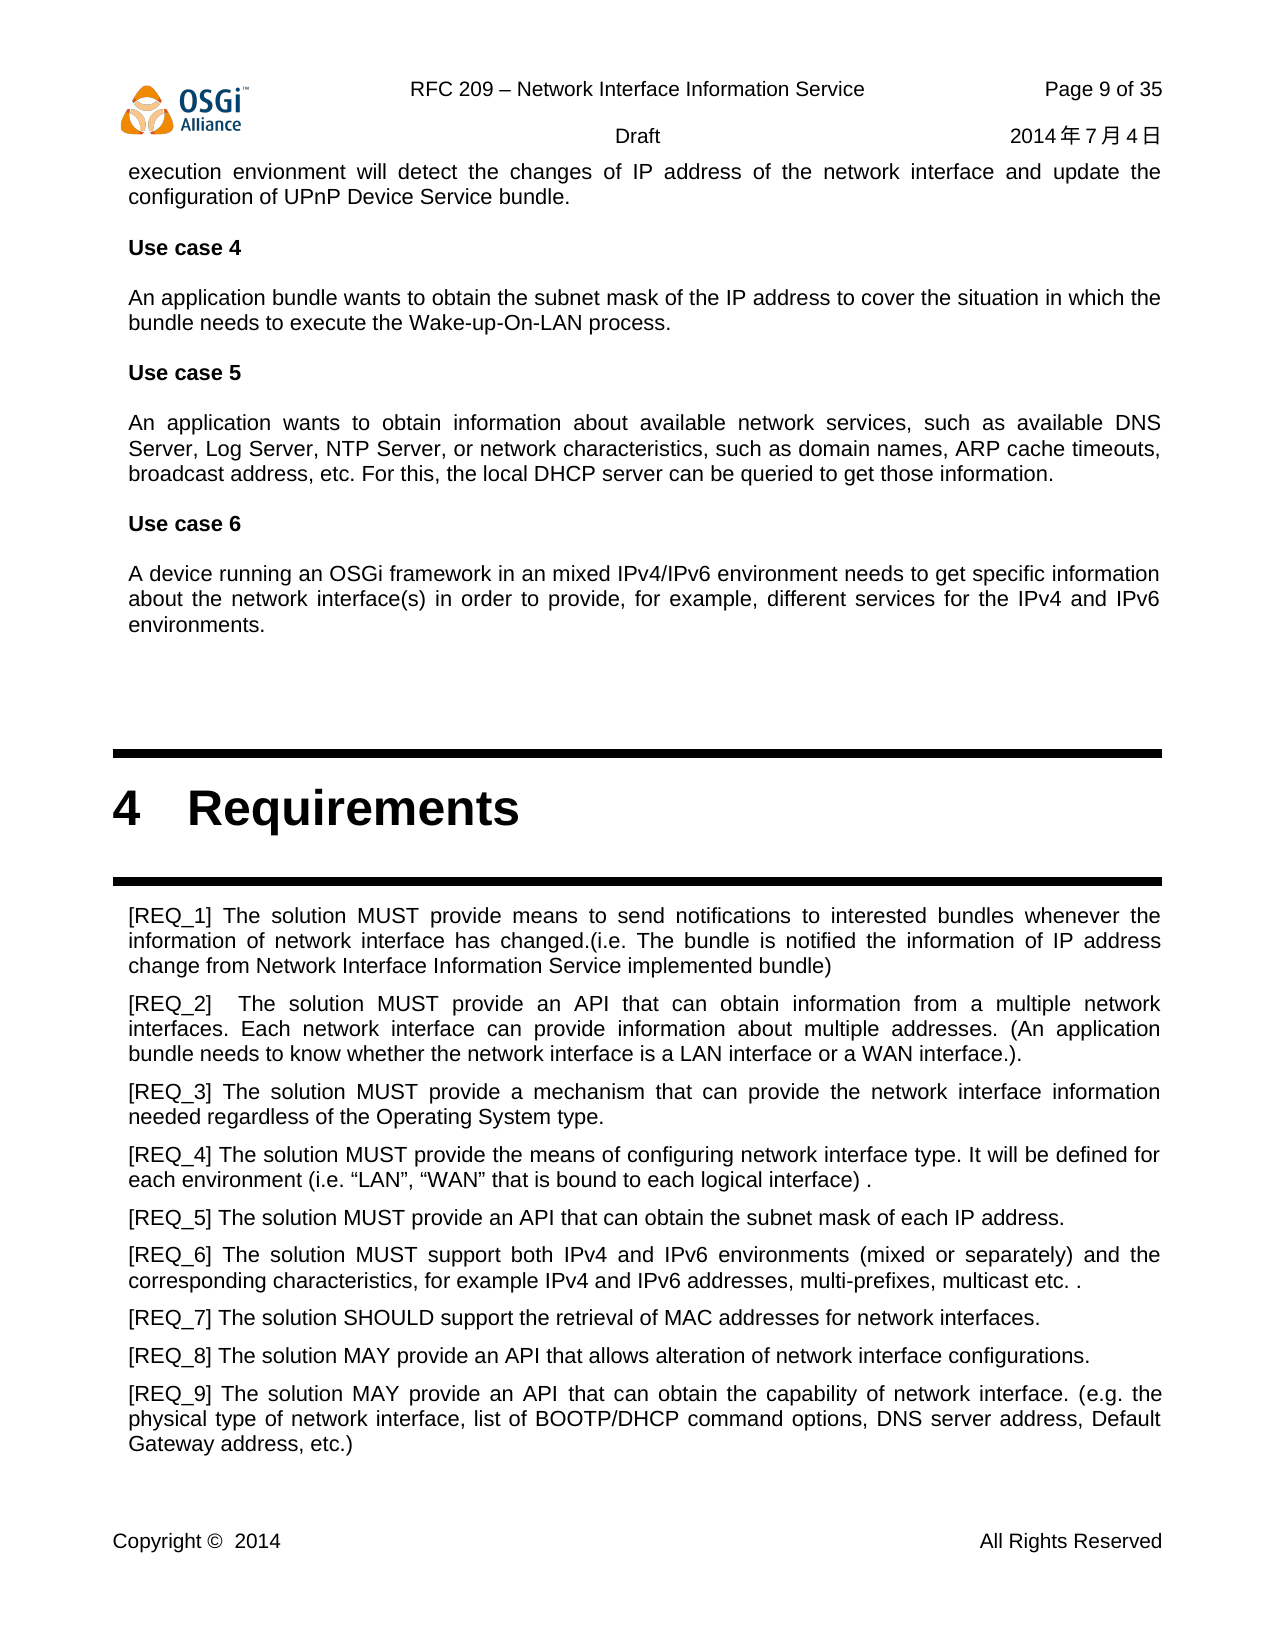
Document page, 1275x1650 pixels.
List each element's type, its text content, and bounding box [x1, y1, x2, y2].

text An application wants to obtain information about available network services, such as available DNS Server, Log Server, NTP Server, or network characteristics, such as domain names, ARP cache timeouts, broadcast address, etc. For this, the local DHCP server can be queried to get those information. [128, 410, 1162, 486]
text [REQ_4] The solution MUST provide the means of configuring network interface type. It will be defined for each environment (i.e. “LAN”, “WAN” that is bound to each logical interface) . [128, 1142, 1162, 1192]
text [REQ_1] The solution MUST provide means to send notifications to interested bundles whenever the information of network interface has changed.(i.e. The bundle is notified the information of IP address change from Network Interface Information Service implemented bundle) [128, 902, 1162, 978]
text [REQ_2] The solution MUST provide an API that can obtain information from a multiple network interfaces. Each network interface can provide information about multiple addresses. (An application bundle needs to know whether the network interface is a LAN interface or a WAN interface.). [128, 991, 1162, 1066]
text [REQ_7] The solution SHOULD support the retrieval of MAC addresses for network interfaces. [128, 1305, 1162, 1330]
text [REQ_5] The solution MUST provide an API that can obtain the subnet mask of each IP address. [128, 1204, 1162, 1230]
text [REQ_3] The solution MUST provide a mechanism that can provide the network interface information needed regardless of the Operating System type. [128, 1079, 1162, 1129]
text An application bundle wants to obtain the subnet mask of the IP address to cover the situation in which the bundle needs to execute the Wake-up-On-LAN process. [128, 284, 1162, 335]
text [REQ_9] The solution MAY provide an API that can obtain the capability of network interface. (e.g. the physical type of network interface, list of BOOTP/DHCP command options, DNS server address, Default Gateway address, etc.) [128, 1381, 1162, 1456]
subtitle Requirements [112, 750, 1162, 886]
text execution envionment will detect the changes of IP address of the network interface and update the configuration of UPnP Device Service bundle. [128, 159, 1162, 209]
text Use case 4 [128, 234, 1162, 259]
picture [113, 78, 257, 142]
text Use case 5 [128, 360, 1162, 385]
text Use case 6 [128, 511, 1162, 536]
text A device running an OSGi framework in an mixed IPv4/IPv6 environment needs to get specific information about the network interface(s) in order to provide, for example, different services for the IPv4 and IPv6 environments. [128, 561, 1162, 637]
text [REQ_8] The solution MAY provide an API that allows alteration of network interface configurations. [128, 1343, 1162, 1368]
text [REQ_6] The solution MUST support both IPv4 and IPv6 environments (mixed or separately) and the corresponding characteristics, for example IPv4 and IPv6 addresses, multi-prefixes, multicast etc. . [128, 1242, 1162, 1293]
